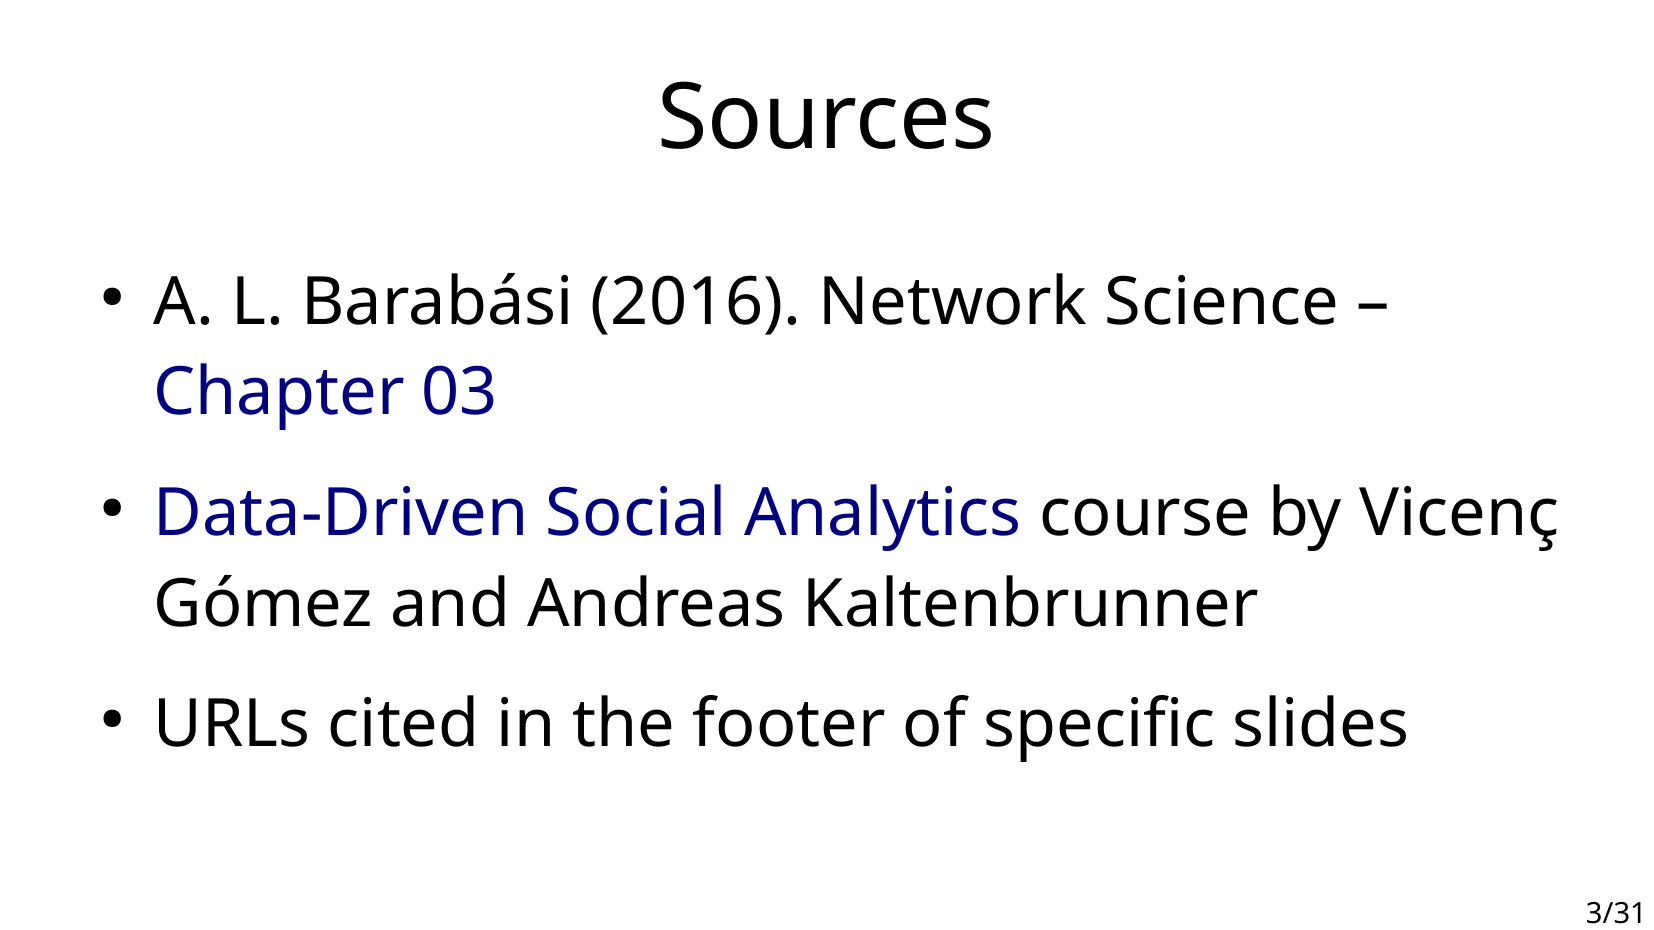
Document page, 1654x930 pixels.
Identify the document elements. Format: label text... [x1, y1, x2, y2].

list A. L. Barabási (2016). Network Science – Chapter 03 Data-Driven Social Analytics course by Vicenç Gómez and Andreas Kaltenbrunner URLs cited in the footer of specific slides [82, 252, 1571, 793]
title Sources [82, 1, 1571, 225]
